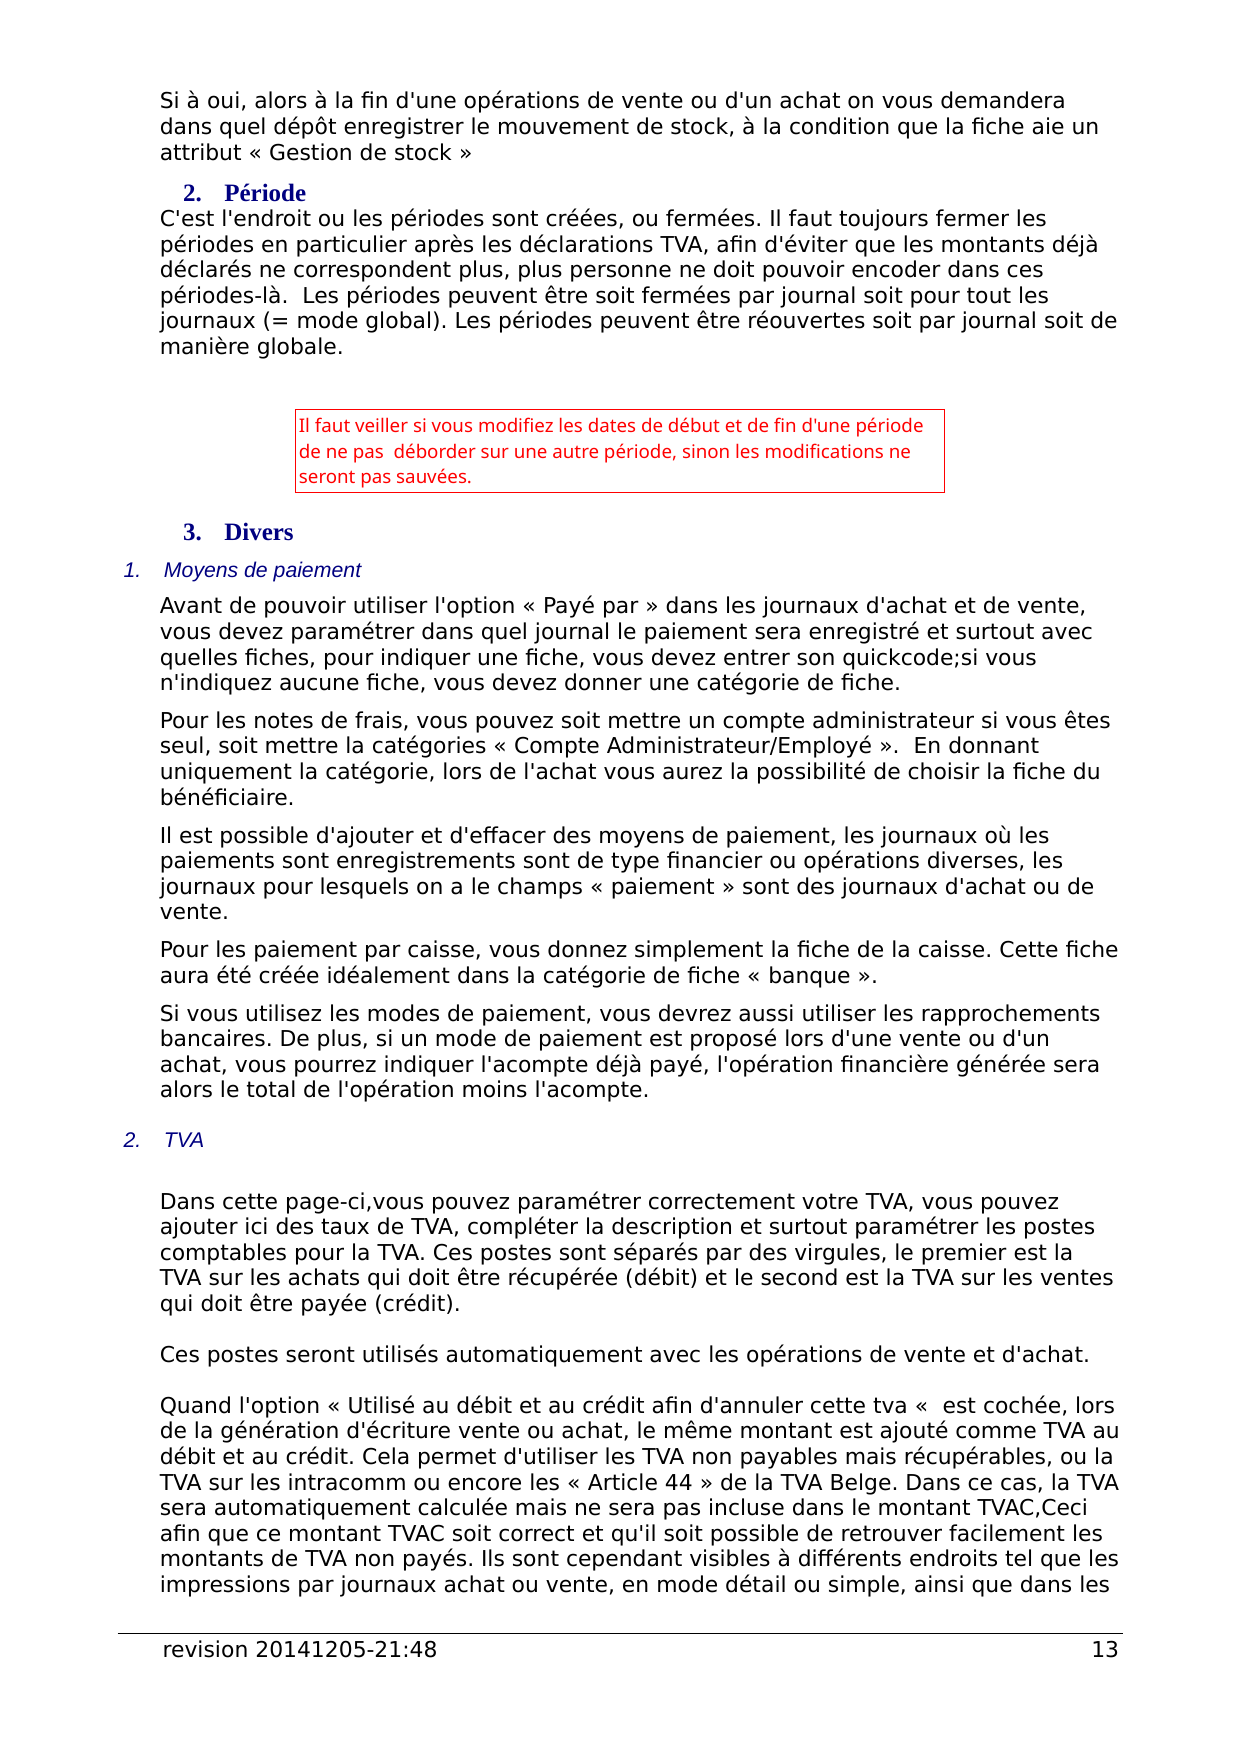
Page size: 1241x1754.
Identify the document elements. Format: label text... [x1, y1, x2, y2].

subtitle Divers [177, 517, 1123, 546]
text Il est possible d'ajouter et d'effacer des moyens de paiement, les journaux où les paiements sont enregistrements sont de type financier ou opérations diverses, les journaux pour lesquels on a le champs « paiement » sont des journaux d'achat ou de vente. [159, 823, 1123, 925]
text Il faut veiller si vous modifiez les dates de début et de fin d'une période de ne pas déborder sur une autre période, sinon les modifications ne seront pas sauvées. [296, 410, 944, 492]
text Avant de pouvoir utiliser l'option « Payé par » dans les journaux d'achat et de vente, vous devez paramétrer dans quel journal le paiement sera enregistré et surtout avec quelles fiches, pour indiquer une fiche, vous devez entrer son quickcode;si vous n'indiquez aucune fiche, vous devez donner une catégorie de fiche. [159, 593, 1123, 696]
text Quand l'option « Utilisé au débit et au crédit afin d'annuler cette tva « est cochée, lors de la génération d'écriture vente ou achat, le même montant est ajouté comme TVA au débit et au crédit. Cela permet d'utiliser les TVA non payables mais récupérables, ou la TVA sur les intracomm ou encore les « Article 44 » de la TVA Belge. Dans ce cas, la TVA sera automatiquement calculée mais ne sera pas incluse dans le montant TVAC,Ceci afin que ce montant TVAC soit correct et qu'il soit possible de retrouver facilement les montants de TVA non payés. Ils sont cependant visibles à différents endroits tel que les impressions par journaux achat ou vente, en mode détail ou simple, ainsi que dans les [159, 1393, 1123, 1597]
text Pour les notes de frais, vous pouvez soit mettre un compte administrateur si vous êtes seul, soit mettre la catégories « Compte Administrateur/Employé ». En donnant uniquement la catégorie, lors de l'achat vous aurez la possibilité de choisir la fiche du bénéficiaire. [159, 708, 1123, 810]
subtitle TVA [117, 1127, 1123, 1152]
subtitle Période [177, 178, 1123, 206]
subtitle Moyens de paiement [117, 557, 1123, 582]
text Pour les paiement par caisse, vous donnez simplement la fiche de la caisse. Cette fiche aura été créée idéalement dans la catégorie de fiche « banque ». [159, 937, 1123, 988]
text C'est l'endroit ou les périodes sont créées, ou fermées. Il faut toujours fermer les périodes en particulier après les déclarations TVA, afin d'éviter que les montants déjà déclarés ne correspondent plus, plus personne ne doit pouvoir encoder dans ces périodes-là. Les périodes peuvent être soit fermées par journal soit pour tout les journaux (= mode global). Les périodes peuvent être réouvertes soit par journal soit de manière globale. [159, 206, 1123, 359]
text Dans cette page-ci,vous pouvez paramétrer correctement votre TVA, vous pouvez ajouter ici des taux de TVA, compléter la description et surtout paramétrer les postes comptables pour la TVA. Ces postes sont séparés par des virgules, le premier est la TVA sur les achats qui doit être récupérée (débit) et le second est la TVA sur les ventes qui doit être payée (crédit). [159, 1189, 1123, 1317]
text Ces postes seront utilisés automatiquement avec les opérations de vente et d'achat. [159, 1342, 1123, 1368]
text Si à oui, alors à la fin d'une opérations de vente ou d'un achat on vous demandera dans quel dépôt enregistrer le mouvement de stock, à la condition que la fiche aie un attribut « Gestion de stock » [159, 88, 1123, 165]
text Si vous utilisez les modes de paiement, vous devrez aussi utiliser les rapprochements bancaires. De plus, si un mode de paiement est proposé lors d'une vente ou d'un achat, vous pourrez indiquer l'acompte déjà payé, l'opération financière générée sera alors le total de l'opération moins l'acompte. [159, 1001, 1123, 1103]
